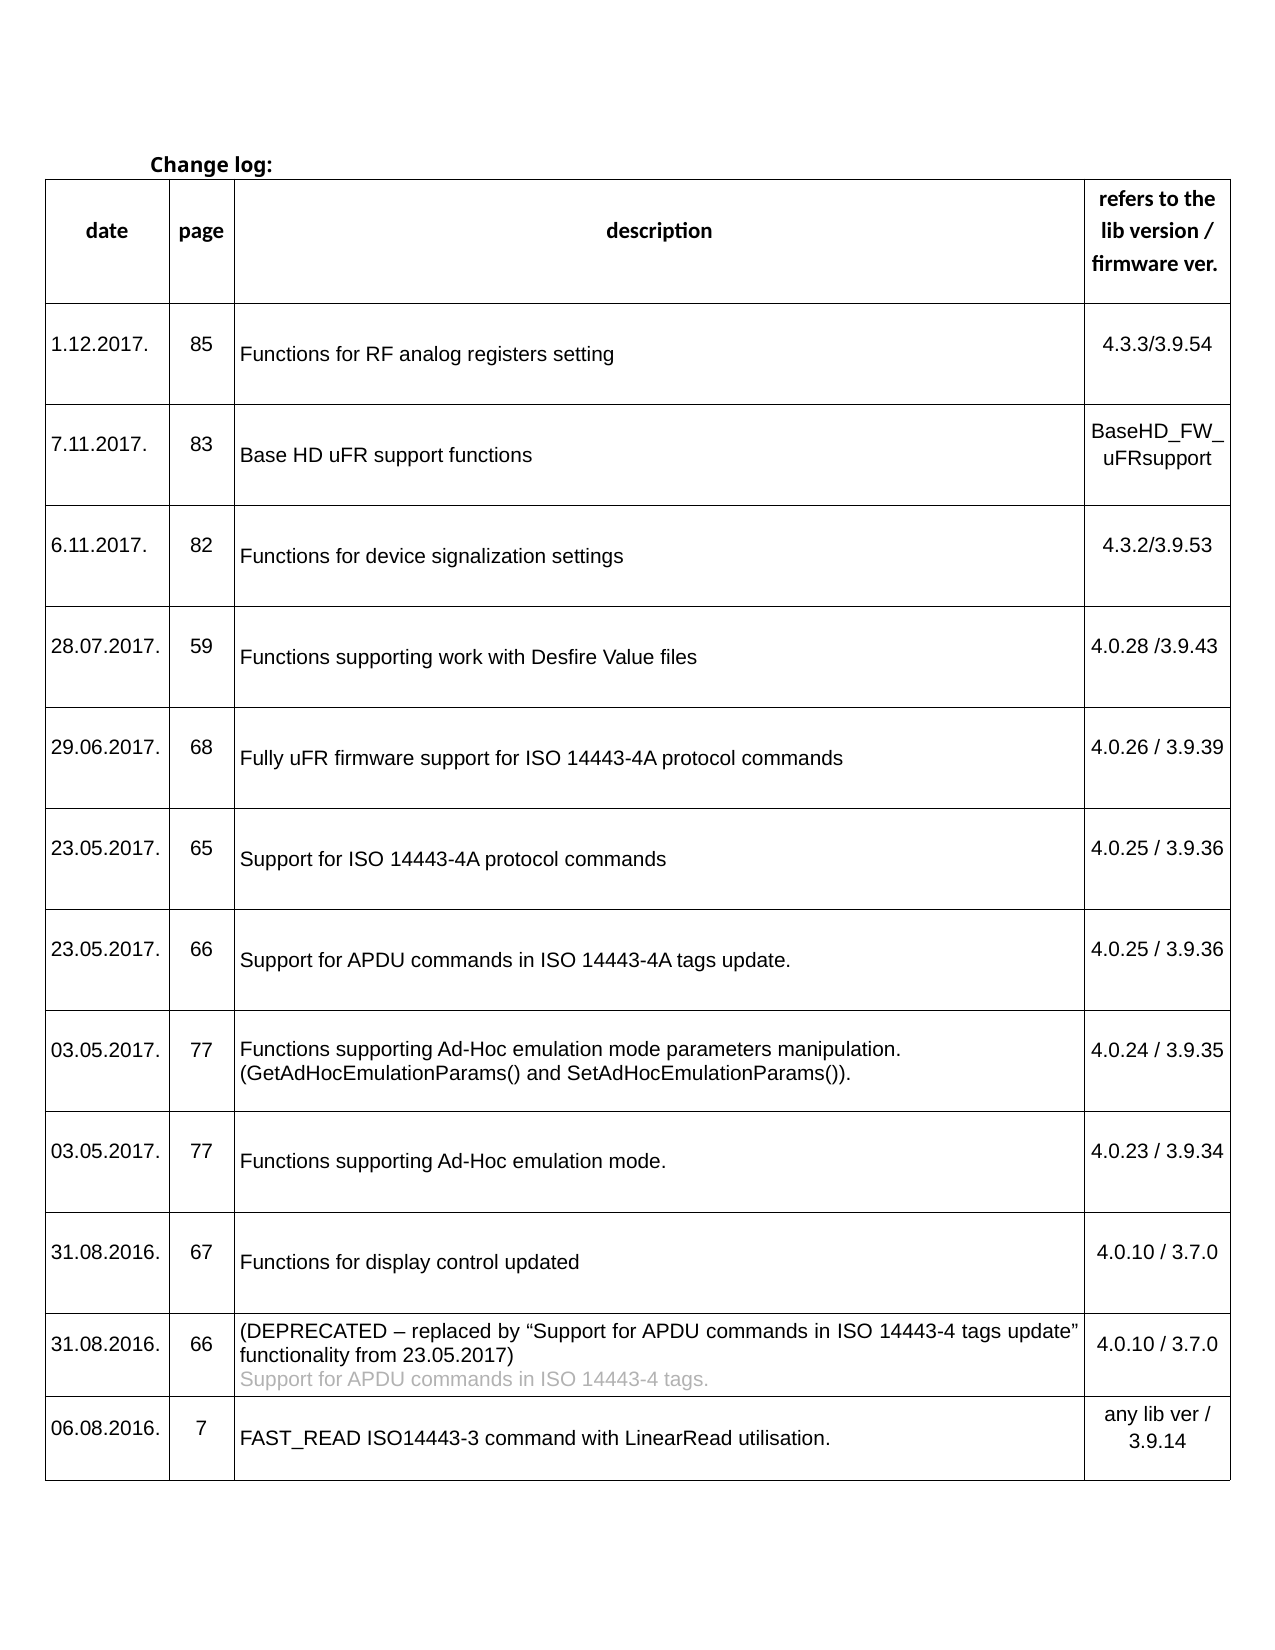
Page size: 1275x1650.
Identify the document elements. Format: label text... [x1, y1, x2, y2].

table_header date [46, 180, 169, 303]
table_cell 4.0.10 / 3.7.0 [1085, 1213, 1230, 1313]
table_cell Functions supporting Ad-Hoc emulation mode. [235, 1112, 1084, 1212]
table_cell 4.3.2/3.9.53 [1085, 506, 1230, 606]
table_cell 4.0.24 / 3.9.35 [1085, 1011, 1230, 1111]
table_cell 77 [170, 1011, 234, 1111]
table_cell FAST_READ ISO14443-3 command with LinearRead utilisation. [235, 1397, 1084, 1480]
table_cell Functions for display control updated [235, 1213, 1084, 1313]
table_cell 03.05.2017. [46, 1112, 169, 1212]
table_cell (DEPRECATED – replaced by “Support for APDU commands in ISO 14443-4 tags update” functionality from 23.05.2017) Support for APDU commands in ISO 14443-4 tags. [235, 1314, 1084, 1396]
table_cell Fully uFR firmware support for ISO 14443-4A protocol commands [235, 708, 1084, 808]
table_cell Functions for device signalization settings [235, 506, 1084, 606]
table_cell any lib ver / 3.9.14 [1085, 1397, 1230, 1480]
table_cell Functions supporting Ad-Hoc emulation mode parameters manipulation. (GetAdHocEmulationParams() and SetAdHocEmulationParams()). [235, 1011, 1084, 1111]
table_cell BaseHD_FW_uFRsupport [1085, 405, 1230, 505]
table_cell 1.12.2017. [46, 304, 169, 404]
table_cell Functions for RF analog registers setting [235, 304, 1084, 404]
table_cell 4.0.10 / 3.7.0 [1085, 1314, 1230, 1396]
table_cell 66 [170, 1314, 234, 1396]
table_cell 4.0.26 / 3.9.39 [1085, 708, 1230, 808]
table_header description [235, 180, 1084, 303]
table_cell 28.07.2017. [46, 607, 169, 707]
table_cell 82 [170, 506, 234, 606]
table_header page [170, 180, 234, 303]
table_cell 59 [170, 607, 234, 707]
table_cell 77 [170, 1112, 234, 1212]
table_cell 4.0.25 / 3.9.36 [1085, 809, 1230, 909]
table_cell Functions supporting work with Desfire Value files [235, 607, 1084, 707]
table_cell 06.08.2016. [46, 1397, 169, 1480]
table_cell Base HD uFR support functions [235, 405, 1084, 505]
table_cell 4.0.28 /3.9.43 [1085, 607, 1230, 707]
table_cell 23.05.2017. [46, 910, 169, 1010]
table_cell 66 [170, 910, 234, 1010]
table_cell 31.08.2016. [46, 1314, 169, 1396]
table_cell 85 [170, 304, 234, 404]
table_cell 4.0.23 / 3.9.34 [1085, 1112, 1230, 1212]
table_cell Support for ISO 14443-4A protocol commands [235, 809, 1084, 909]
table_header refers to the lib version / firmware ver. [1085, 180, 1230, 303]
table_cell 67 [170, 1213, 234, 1313]
table_cell 83 [170, 405, 234, 505]
table_cell 03.05.2017. [46, 1011, 169, 1111]
table_cell 68 [170, 708, 234, 808]
text Change log: [150, 150, 1125, 178]
table_cell 7 [170, 1397, 234, 1480]
table_cell 31.08.2016. [46, 1213, 169, 1313]
table_cell 4.0.25 / 3.9.36 [1085, 910, 1230, 1010]
table_cell 7.11.2017. [46, 405, 169, 505]
table_cell 29.06.2017. [46, 708, 169, 808]
table_cell 4.3.3/3.9.54 [1085, 304, 1230, 404]
table_cell 23.05.2017. [46, 809, 169, 909]
table_cell 65 [170, 809, 234, 909]
table_cell Support for APDU commands in ISO 14443-4A tags update. [235, 910, 1084, 1010]
table_cell 6.11.2017. [46, 506, 169, 606]
